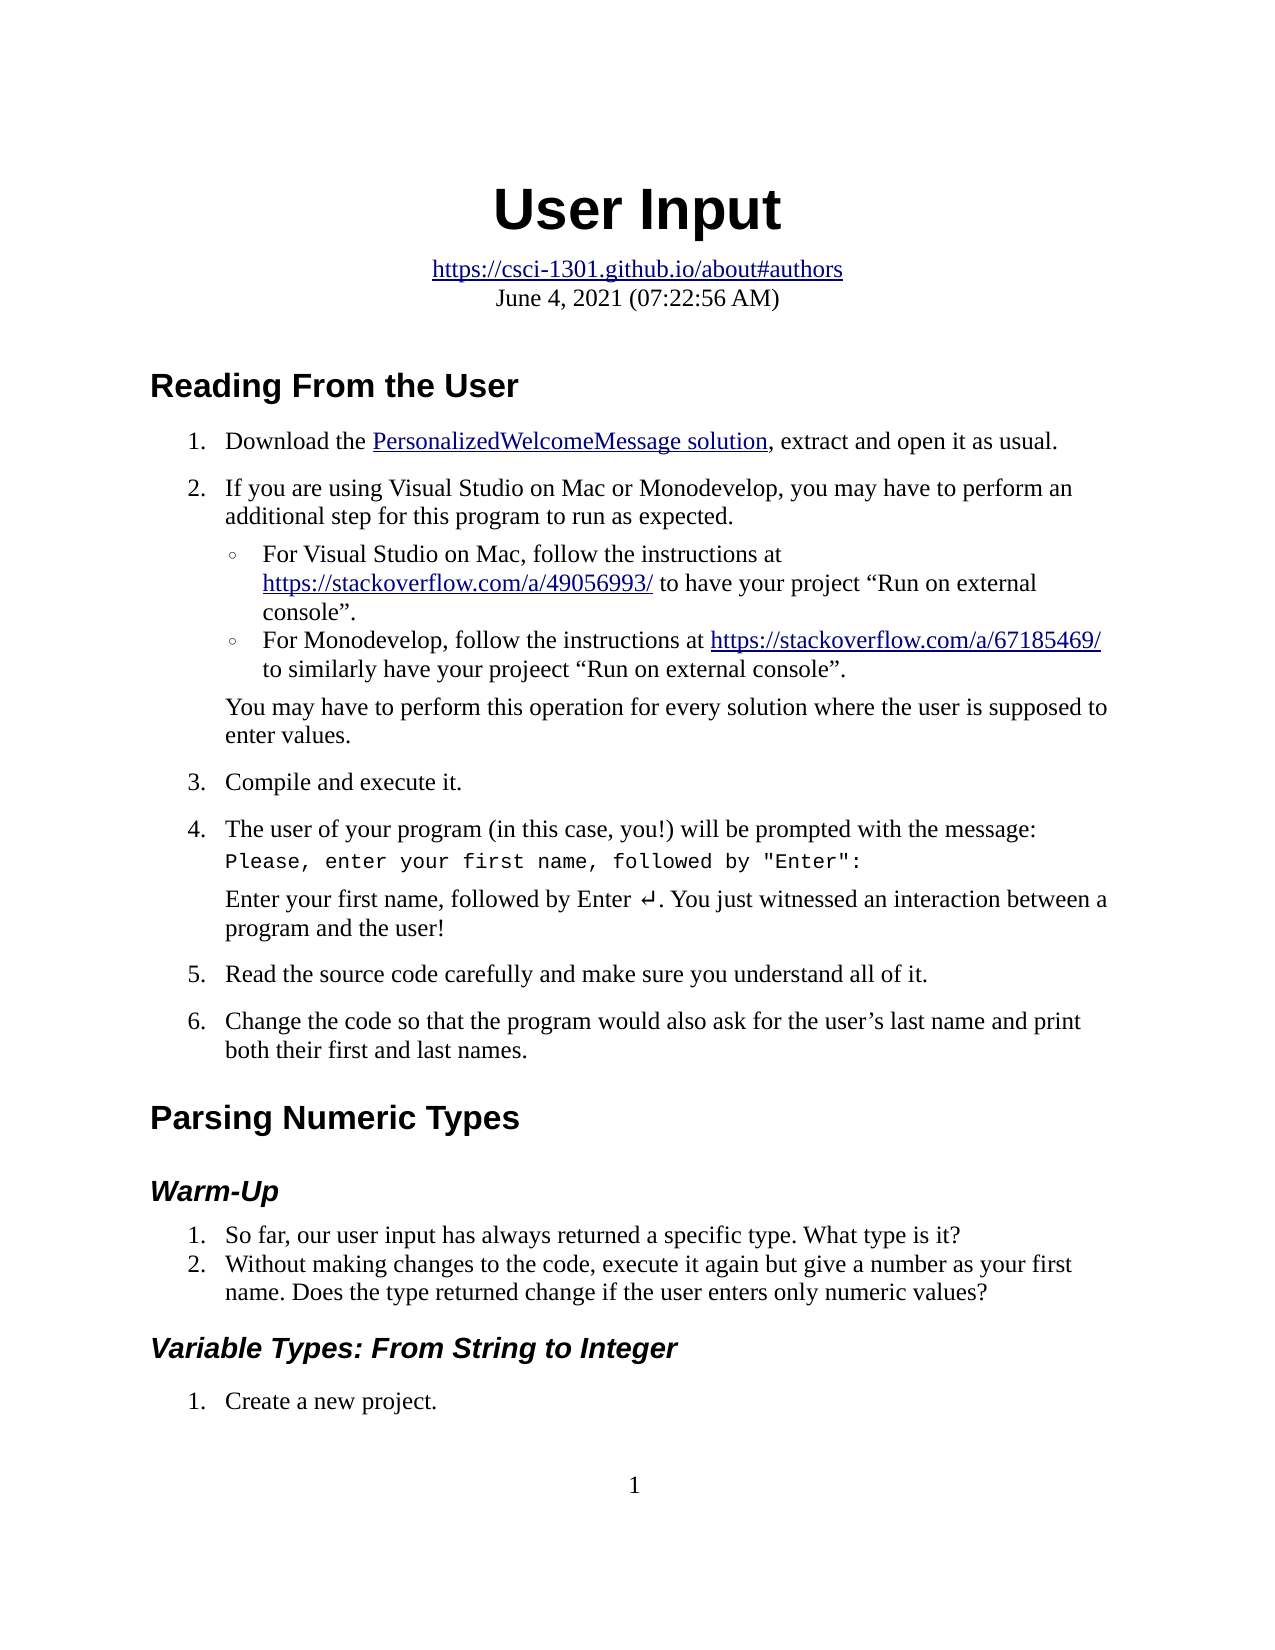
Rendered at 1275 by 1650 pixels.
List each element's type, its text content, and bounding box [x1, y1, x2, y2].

subtitle Warm-Up [150, 1174, 1125, 1207]
subtitle Reading From the User [150, 366, 1125, 404]
list Create a new project. [187, 1386, 1125, 1415]
list Read the source code carefully and make sure you understand all of it. [187, 959, 1125, 988]
list Please, enter your first name, followed by "Enter": [187, 852, 1125, 875]
text https://csci-1301.github.io/about#authors [150, 254, 1125, 283]
list Download the PersonalizedWelcomeMessage solution, extract and open it as usual. [187, 426, 1125, 455]
subtitle Variable Types: From String to Integer [150, 1331, 1125, 1365]
list For Visual Studio on Mac, follow the instructions at https://stackoverflow.com/a/49056993/ to have your project “Run on external console”. [225, 539, 1125, 625]
list For Monodevelop, follow the instructions at https://stackoverflow.com/a/67185469/ to similarly have your projeect “Run on external console”. [225, 625, 1125, 683]
list If you are using Visual Studio on Mac or Monodevelop, you may have to perform an additional step for this program to run as expected. [187, 473, 1125, 530]
subtitle Parsing Numeric Types [150, 1098, 1125, 1136]
text June 4, 2021 (07:22:56 AM) [150, 283, 1125, 312]
list Change the code so that the program would also ask for the user’s last name and print both their first and last names. [187, 1006, 1125, 1064]
list So far, our user input has always returned a specific type. What type is it? [187, 1220, 1125, 1249]
list Without making changes to the code, execute it again but give a number as your first name. Does the type returned change if the user enters only numeric values? [187, 1249, 1125, 1306]
list You may have to perform this operation for every solution where the user is supposed to enter values. [187, 692, 1125, 749]
title User Input [150, 175, 1125, 242]
list Enter your first name, followed by Enter ↵. You just witnessed an interaction between a program and the user! [187, 884, 1125, 942]
list Compile and execute it. [187, 767, 1125, 796]
list The user of your program (in this case, you!) will be prompted with the message: [187, 814, 1125, 843]
